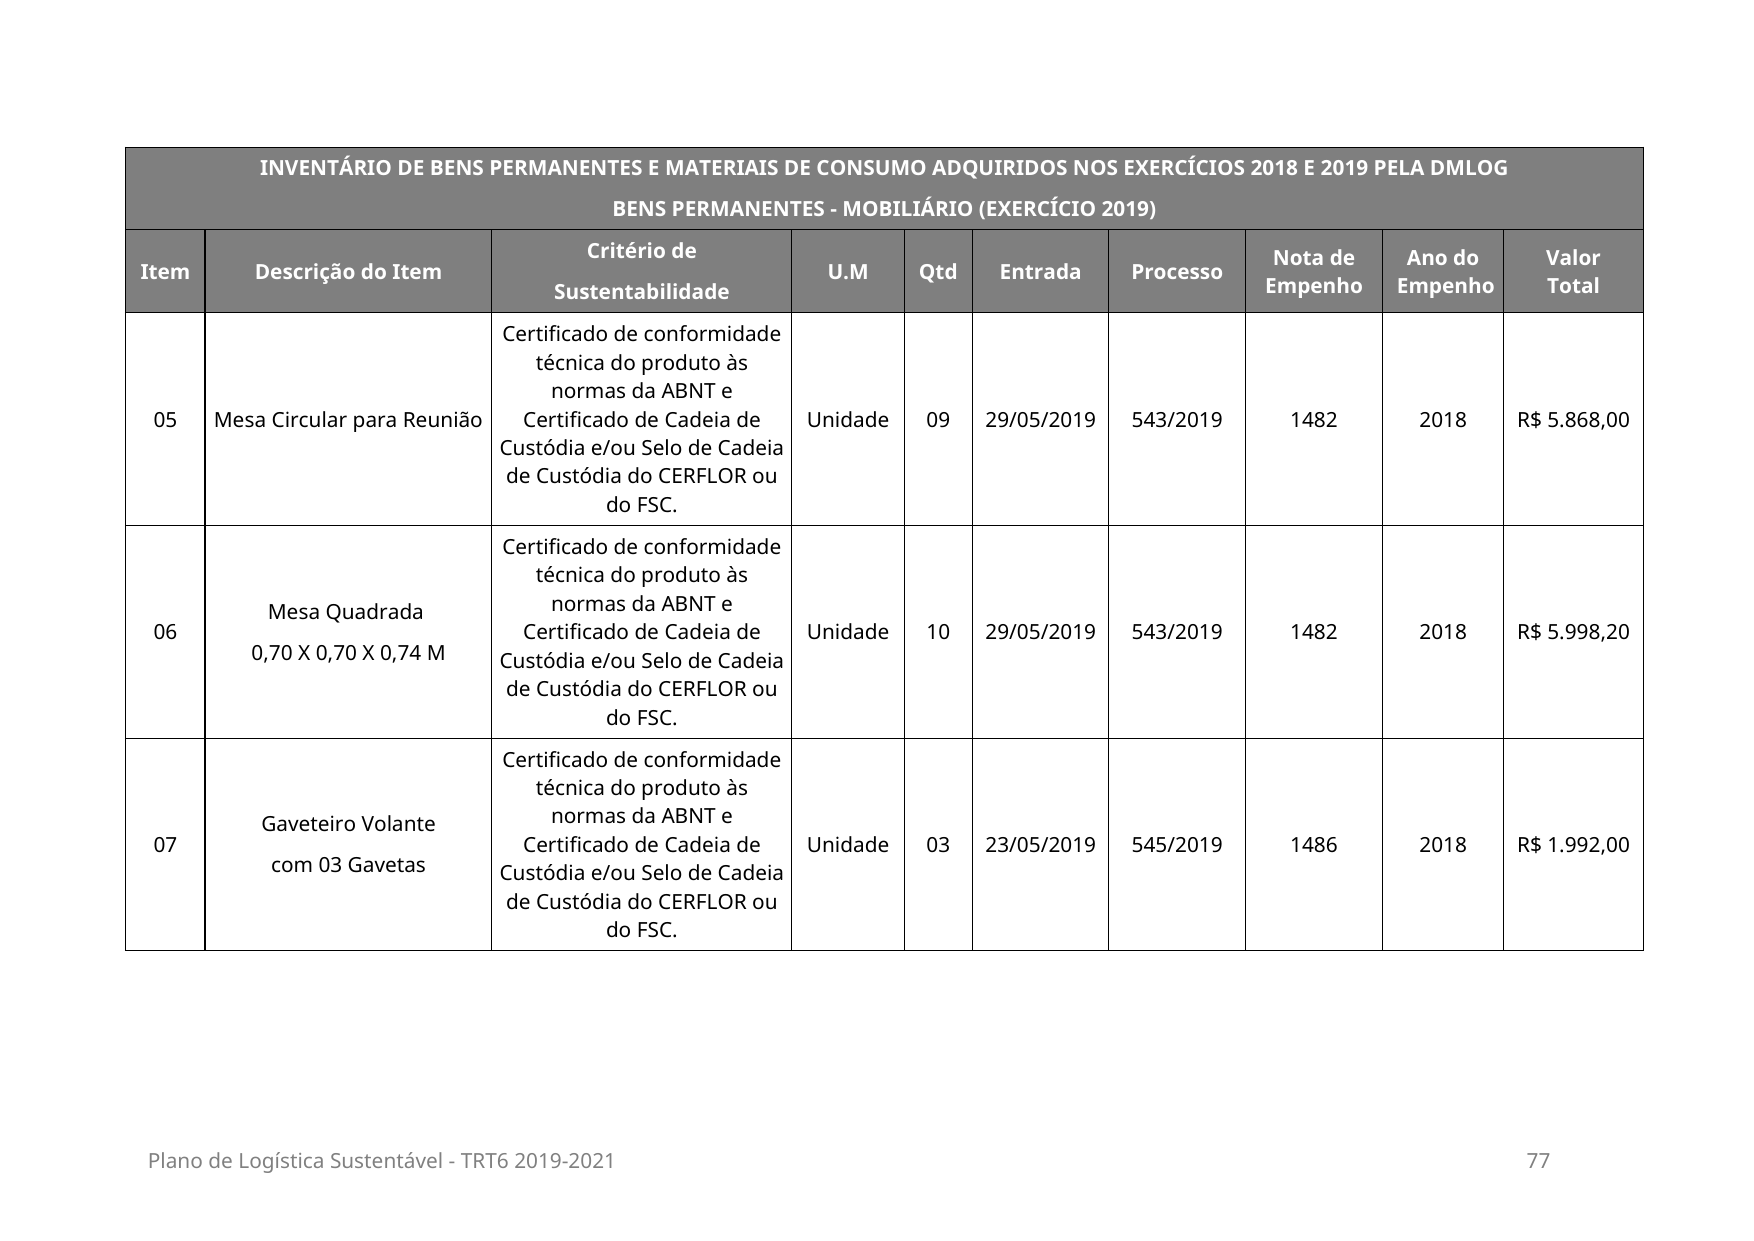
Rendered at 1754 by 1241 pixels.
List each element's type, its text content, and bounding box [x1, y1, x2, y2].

table_cell Item [126, 230, 204, 312]
table_cell Nota de Empenho [1246, 230, 1382, 312]
table_cell Ano do Empenho [1383, 230, 1503, 312]
table_cell 07 [126, 739, 204, 950]
table_cell Certificado de conformidade técnica do produto às normas da ABNT e Certificado de Cadeia de Custódia e/ou Selo de Cadeia de Custódia do CERFLOR ou do FSC. [492, 526, 791, 737]
table_cell 2018 [1383, 739, 1503, 950]
table_cell 2018 [1383, 526, 1503, 737]
table_cell Unidade [792, 739, 904, 950]
table_cell 05 [126, 313, 204, 525]
table_cell Mesa Circular para Reunião [206, 313, 491, 525]
table_cell 543/2019 [1109, 313, 1245, 525]
table_cell 03 [905, 739, 972, 950]
table_cell Entrada [973, 230, 1108, 312]
table_cell 10 [905, 526, 972, 737]
table_cell Valor Total [1504, 230, 1643, 312]
table_cell Descrição do Item [206, 230, 491, 312]
table_cell Processo [1109, 230, 1245, 312]
table_cell R$ 5.868,00 [1504, 313, 1643, 525]
table_cell Unidade [792, 526, 904, 737]
table_cell Mesa Quadrada 0,70 X 0,70 X 0,74 M [206, 526, 491, 737]
table_cell Certificado de conformidade técnica do produto às normas da ABNT e Certificado de Cadeia de Custódia e/ou Selo de Cadeia de Custódia do CERFLOR ou do FSC. [492, 313, 791, 525]
table_cell 545/2019 [1109, 739, 1245, 950]
table_cell 29/05/2019 [973, 313, 1108, 525]
table_cell Certificado de conformidade técnica do produto às normas da ABNT e Certificado de Cadeia de Custódia e/ou Selo de Cadeia de Custódia do CERFLOR ou do FSC. [492, 739, 791, 950]
table_cell R$ 1.992,00 [1504, 739, 1643, 950]
table_cell Qtd [905, 230, 972, 312]
table_cell 1482 [1246, 526, 1382, 737]
table_cell Critério de Sustentabilidade [492, 230, 791, 312]
table_cell 2018 [1383, 313, 1503, 525]
table_cell 543/2019 [1109, 526, 1245, 737]
table_cell 29/05/2019 [973, 526, 1108, 737]
table_cell Gaveteiro Volante com 03 Gavetas [206, 739, 491, 950]
table_cell 1486 [1246, 739, 1382, 950]
table_cell R$ 5.998,20 [1504, 526, 1643, 737]
table_cell 23/05/2019 [973, 739, 1108, 950]
table_cell 06 [126, 526, 204, 737]
table_cell 09 [905, 313, 972, 525]
table_cell Unidade [792, 313, 904, 525]
table_cell U.M [792, 230, 904, 312]
table_cell BENS PERMANENTES - MOBILIÁRIO (EXERCÍCIO 2019) [126, 188, 1643, 229]
table_header INVENTÁRIO DE BENS PERMANENTES E MATERIAIS DE CONSUMO ADQUIRIDOS NOS EXERCÍCIOS 2018 E 2019 PELA DMLOG [126, 148, 1643, 188]
table_cell 1482 [1246, 313, 1382, 525]
